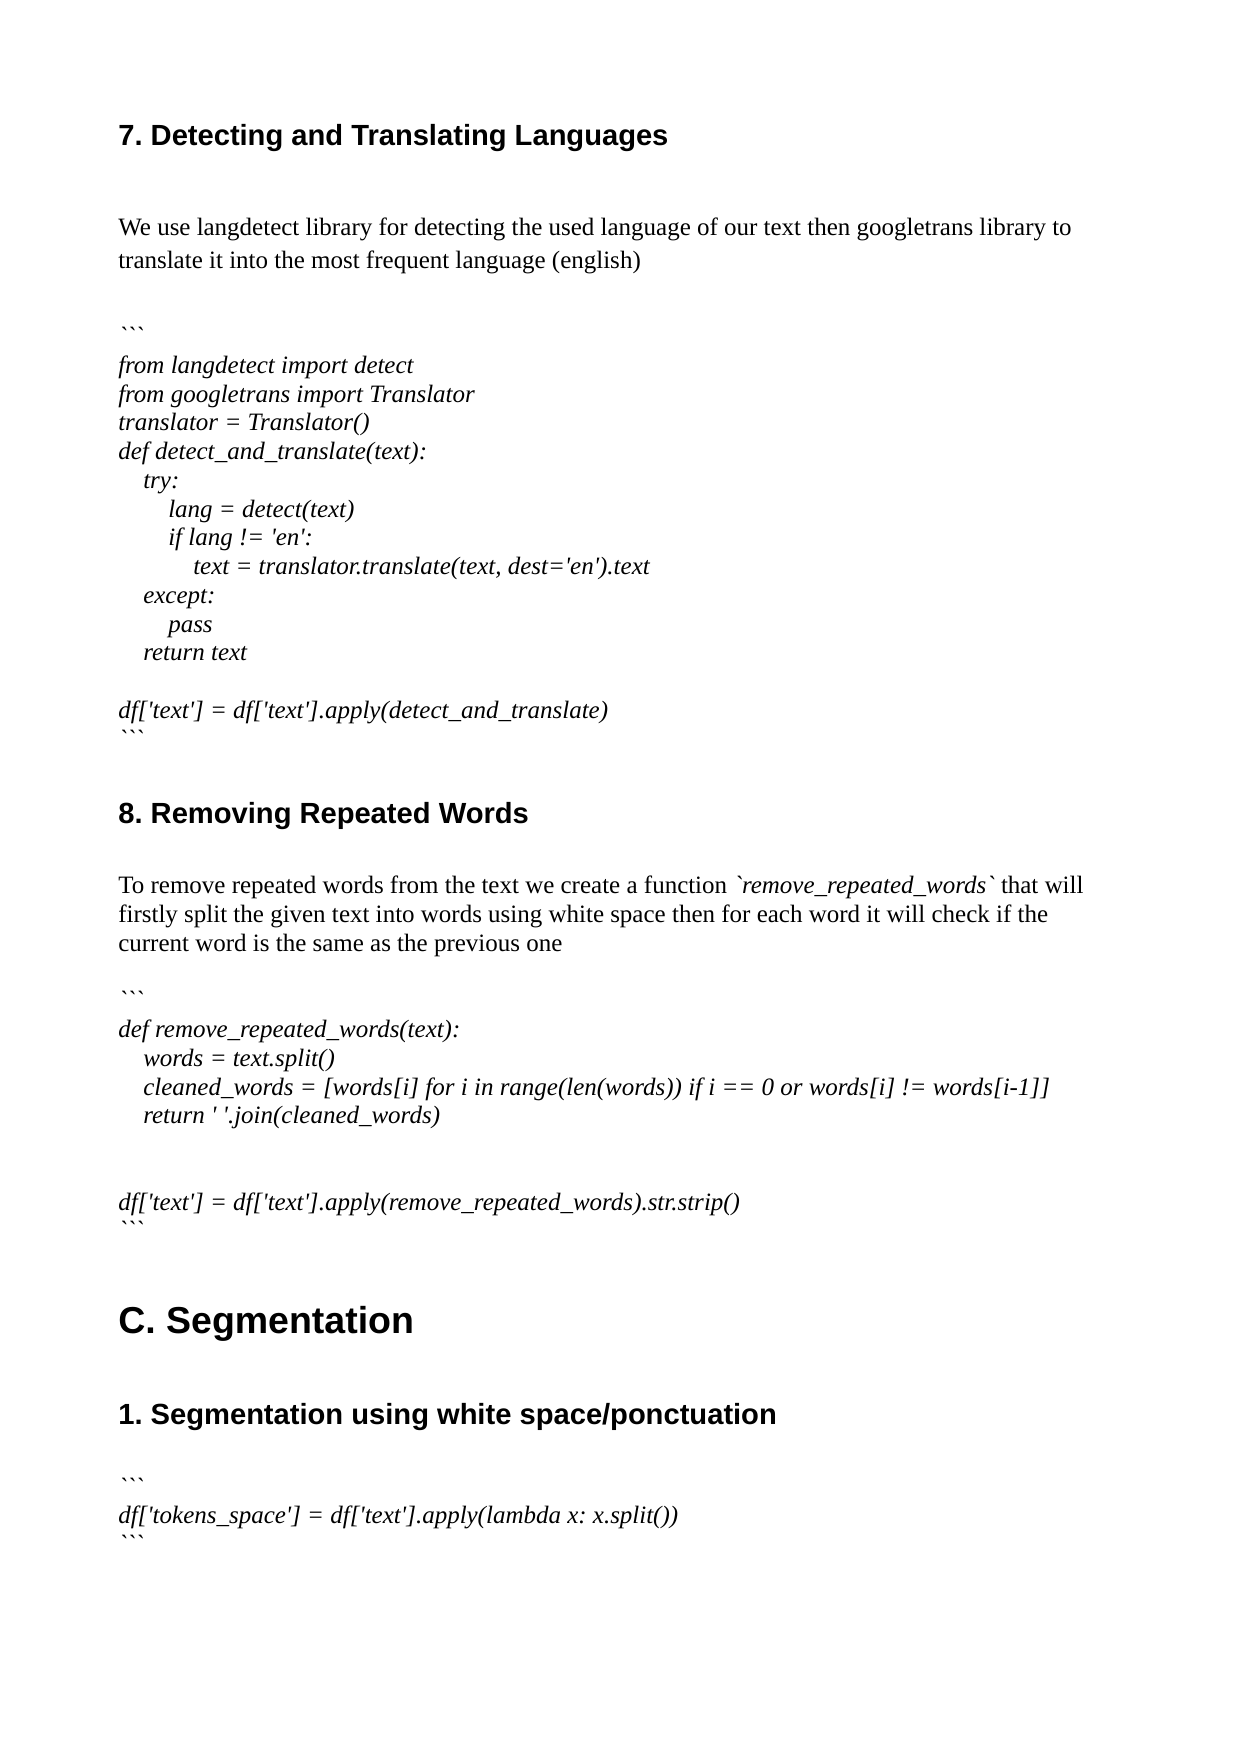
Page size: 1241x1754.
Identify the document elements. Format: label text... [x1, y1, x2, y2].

text ``` [118, 986, 1122, 1014]
text text = translator.translate(text, dest='en').text [118, 551, 1122, 580]
subtitle C. Segmentation [118, 1298, 1122, 1341]
text words = text.split() [118, 1043, 1122, 1072]
text pass [118, 609, 1122, 637]
subtitle 7. Detecting and Translating Languages [118, 118, 1122, 152]
text from langdetect import detect [118, 350, 1122, 379]
text def remove_repeated_words(text): [118, 1014, 1122, 1043]
text ``` [118, 724, 1122, 752]
text ``` [118, 1216, 1122, 1244]
text def detect_and_translate(text): [118, 436, 1122, 465]
subtitle 1. Segmentation using white space/ponctuation [118, 1397, 1122, 1431]
subtitle 8. Removing Repeated Words [118, 796, 1122, 829]
text return text [118, 637, 1122, 666]
text if lang != 'en': [118, 522, 1122, 551]
text try: [118, 465, 1122, 494]
text ``` [118, 321, 1122, 350]
text df['text'] = df['text'].apply(detect_and_translate) [118, 695, 1122, 724]
text lang = detect(text) [118, 494, 1122, 522]
text cleaned_words = [words[i] for i in range(len(words)) if i == 0 or words[i] != words[i-1]] [118, 1072, 1122, 1101]
text ``` [118, 1472, 1122, 1501]
text except: [118, 580, 1122, 609]
text return ' '.join(cleaned_words) [118, 1101, 1122, 1129]
text df['tokens_space'] = df['text'].apply(lambda x: x.split()) [118, 1501, 1122, 1529]
text We use langdetect library for detecting the used language of our text then googletrans library to translate it into the most frequent language (english) [118, 212, 1122, 273]
text To remove repeated words from the text we create a function `remove_repeated_words` that will firstly split the given text into words using white space then for each word it will check if the current word is the same as the previous one [118, 871, 1122, 957]
text ``` [118, 1529, 1122, 1558]
text from googletrans import Translator [118, 379, 1122, 407]
text translator = Translator() [118, 407, 1122, 436]
text df['text'] = df['text'].apply(remove_repeated_words).str.strip() [118, 1187, 1122, 1216]
